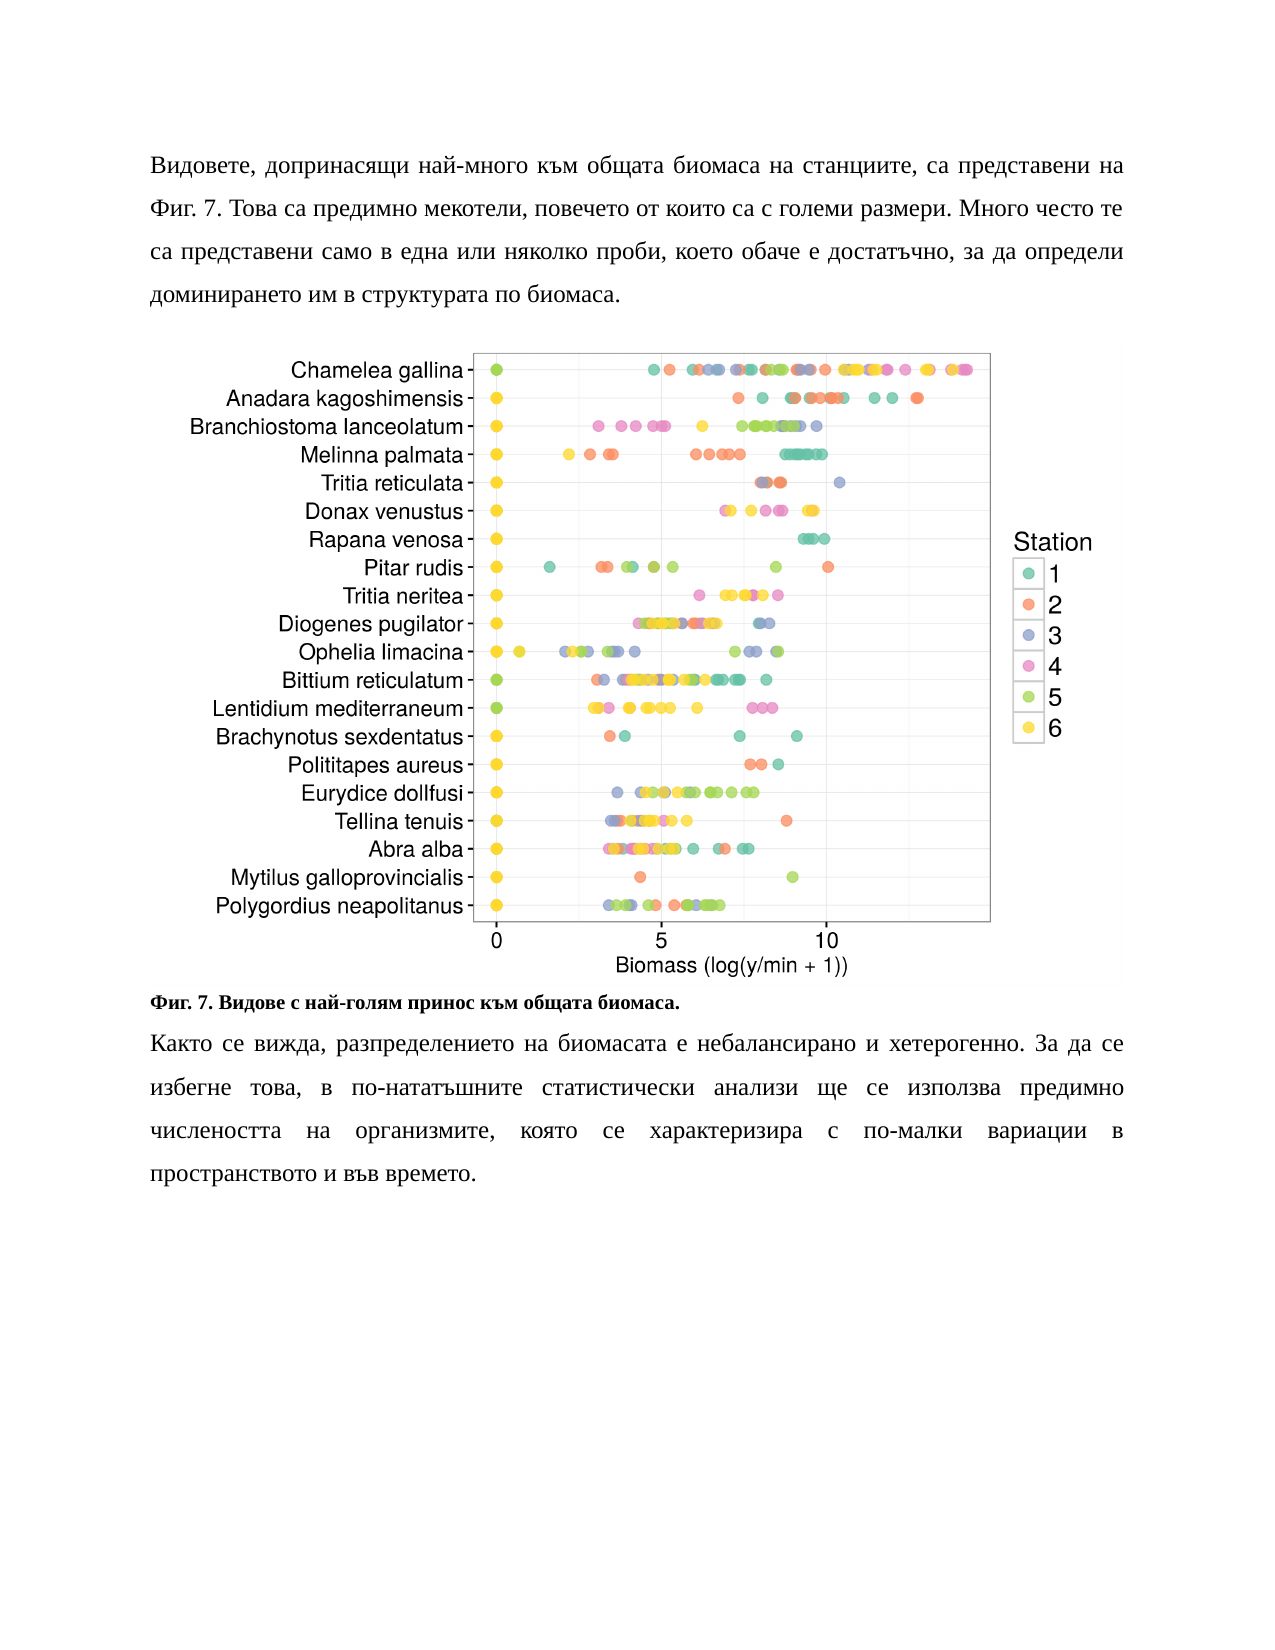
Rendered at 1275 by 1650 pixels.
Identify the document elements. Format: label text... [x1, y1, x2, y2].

text Както се вижда, разпределението на биомасата е небалансирано и хетерогенно. За да се избегне това, в по-нататъшните статистически анализи ще се използва предимно числеността на организмите, която се характеризира с по-малки вариации в пространството и във времето. [150, 1014, 1125, 1187]
text [150, 330, 1125, 342]
text Фиг. 7. Видове с най-голям принос към общата биомаса. [150, 987, 1125, 1014]
picture [150, 342, 1125, 987]
text Видовете, допринасящи най-много към общата биомаса на станциите, са представени на Фиг. 7. Това са предимно мекотели, повечето от които са с големи размери. Много често те са представени само в една или няколко проби, което обаче е достатъчно, за да определи доминирането им в структурата по биомаса. [150, 150, 1125, 308]
